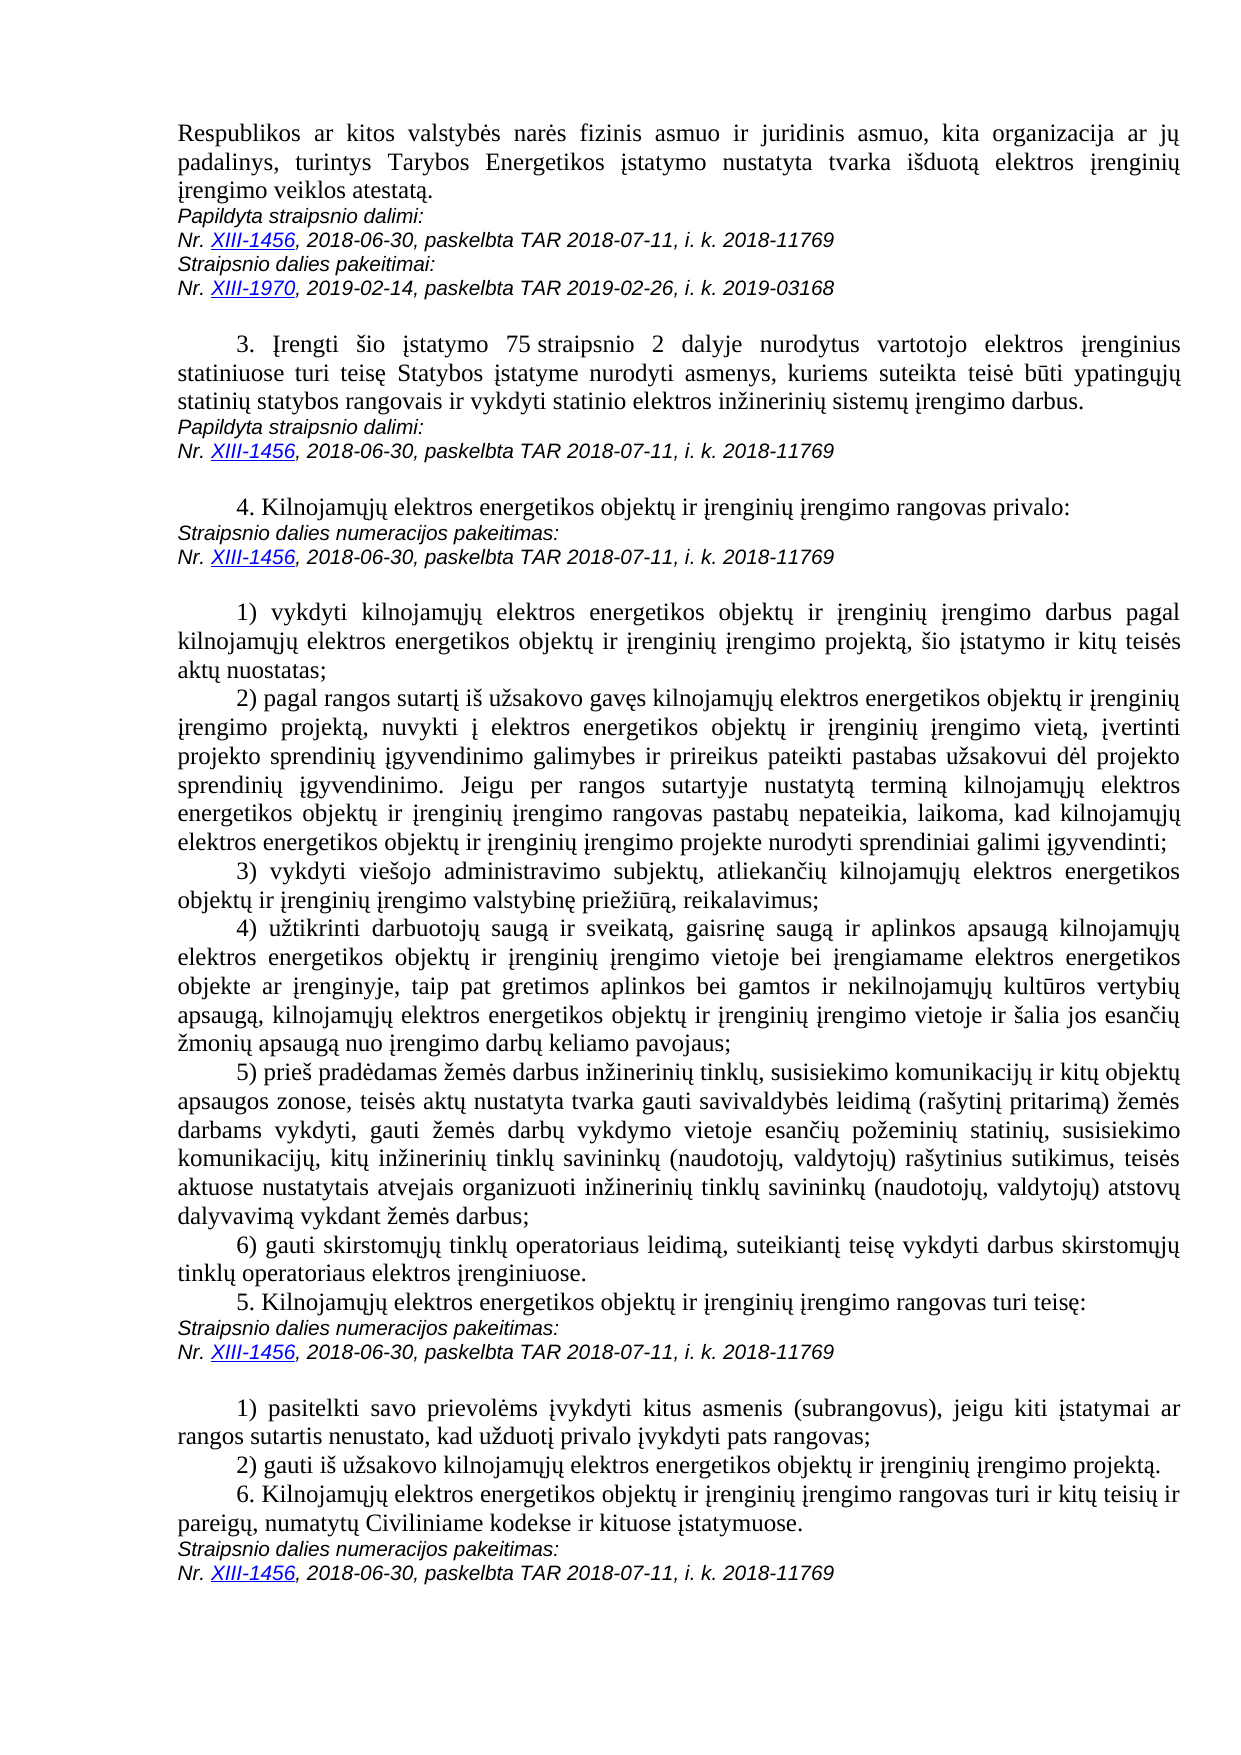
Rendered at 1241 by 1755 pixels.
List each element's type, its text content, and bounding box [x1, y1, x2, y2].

text Nr. XIII-1456, 2018-06-30, paskelbta TAR 2018-07-11, i. k. 2018-11769 [177, 544, 1181, 568]
text 6. Kilnojamųjų elektros energetikos objektų ir įrenginių įrengimo rangovas turi ir kitų teisių ir pareigų, numatytų Civiliniame kodekse ir kituose įstatymuose. [177, 1479, 1181, 1536]
text 6) gauti skirstomųjų tinklų operatoriaus leidimą, suteikiantį teisę vykdyti darbus skirstomųjų tinklų operatoriaus elektros įrenginiuose. [177, 1230, 1181, 1287]
text 3. Įrengti šio įstatymo 75 straipsnio 2 dalyje nurodytus vartotojo elektros įrenginius statiniuose turi teisę Statybos įstatyme nurodyti asmenys, kuriems suteikta teisė būti ypatingųjų statinių statybos rangovais ir vykdyti statinio elektros inžinerinių sistemų įrengimo darbus. [177, 329, 1181, 415]
text 5) prieš pradėdamas žemės darbus inžinerinių tinklų, susisiekimo komunikacijų ir kitų objektų apsaugos zonose, teisės aktų nustatyta tvarka gauti savivaldybės leidimą (rašytinį pritarimą) žemės darbams vykdyti, gauti žemės darbų vykdymo vietoje esančių požeminių statinių, susisiekimo komunikacijų, kitų inžinerinių tinklų savininkų (naudotojų, valdytojų) rašytinius sutikimus, teisės aktuose nustatytais atvejais organizuoti inžinerinių tinklų savininkų (naudotojų, valdytojų) atstovų dalyvavimą vykdant žemės darbus; [177, 1057, 1181, 1230]
text Nr. XIII-1456, 2018-06-30, paskelbta TAR 2018-07-11, i. k. 2018-11769 [177, 228, 1181, 252]
text Nr. XIII-1456, 2018-06-30, paskelbta TAR 2018-07-11, i. k. 2018-11769 [177, 1340, 1181, 1364]
text Straipsnio dalies numeracijos pakeitimas: [177, 1536, 1181, 1560]
text 1) vykdyti kilnojamųjų elektros energetikos objektų ir įrenginių įrengimo darbus pagal kilnojamųjų elektros energetikos objektų ir įrenginių įrengimo projektą, šio įstatymo ir kitų teisės aktų nuostatas; [177, 597, 1181, 683]
text 4. Kilnojamųjų elektros energetikos objektų ir įrenginių įrengimo rangovas privalo: [177, 492, 1181, 521]
text Nr. XIII-1456, 2018-06-30, paskelbta TAR 2018-07-11, i. k. 2018-11769 [177, 1560, 1181, 1584]
text 2) gauti iš užsakovo kilnojamųjų elektros energetikos objektų ir įrenginių įrengimo projektą. [177, 1450, 1181, 1479]
text 4) užtikrinti darbuotojų saugą ir sveikatą, gaisrinę saugą ir aplinkos apsaugą kilnojamųjų elektros energetikos objektų ir įrenginių įrengimo vietoje bei įrengiamame elektros energetikos objekte ar įrenginyje, taip pat gretimos aplinkos bei gamtos ir nekilnojamųjų kultūros vertybių apsaugą, kilnojamųjų elektros energetikos objektų ir įrenginių įrengimo vietoje ir šalia jos esančių žmonių apsaugą nuo įrengimo darbų keliamo pavojaus; [177, 913, 1181, 1057]
text 2) pagal rangos sutartį iš užsakovo gavęs kilnojamųjų elektros energetikos objektų ir įrenginių įrengimo projektą, nuvykti į elektros energetikos objektų ir įrenginių įrengimo vietą, įvertinti projekto sprendinių įgyvendinimo galimybes ir prireikus pateikti pastabas užsakovui dėl projekto sprendinių įgyvendinimo. Jeigu per rangos sutartyje nustatytą terminą kilnojamųjų elektros energetikos objektų ir įrenginių įrengimo rangovas pastabų nepateikia, laikoma, kad kilnojamųjų elektros energetikos objektų ir įrenginių įrengimo projekte nurodyti sprendiniai galimi įgyvendinti; [177, 683, 1181, 856]
text Nr. XIII-1456, 2018-06-30, paskelbta TAR 2018-07-11, i. k. 2018-11769 [177, 439, 1181, 463]
text Nr. XIII-1970, 2019-02-14, paskelbta TAR 2019-02-26, i. k. 2019-03168 [177, 276, 1181, 300]
text Respublikos ar kitos valstybės narės fizinis asmuo ir juridinis asmuo, kita organizacija ar jų padalinys, turintys Tarybos Energetikos įstatymo nustatyta tvarka išduotą elektros įrenginių įrengimo veiklos atestatą. [177, 118, 1181, 204]
text Straipsnio dalies numeracijos pakeitimas: [177, 521, 1181, 544]
text 5. Kilnojamųjų elektros energetikos objektų ir įrenginių įrengimo rangovas turi teisę: [177, 1287, 1181, 1316]
text 1) pasitelkti savo prievolėms įvykdyti kitus asmenis (subrangovus), jeigu kiti įstatymai ar rangos sutartis nenustato, kad užduotį privalo įvykdyti pats rangovas; [177, 1393, 1181, 1450]
text Papildyta straipsnio dalimi: [177, 204, 1181, 228]
text Straipsnio dalies pakeitimai: [177, 252, 1181, 276]
text 3) vykdyti viešojo administravimo subjektų, atliekančių kilnojamųjų elektros energetikos objektų ir įrenginių įrengimo valstybinę priežiūrą, reikalavimus; [177, 856, 1181, 913]
text Straipsnio dalies numeracijos pakeitimas: [177, 1316, 1181, 1340]
text Papildyta straipsnio dalimi: [177, 415, 1181, 439]
